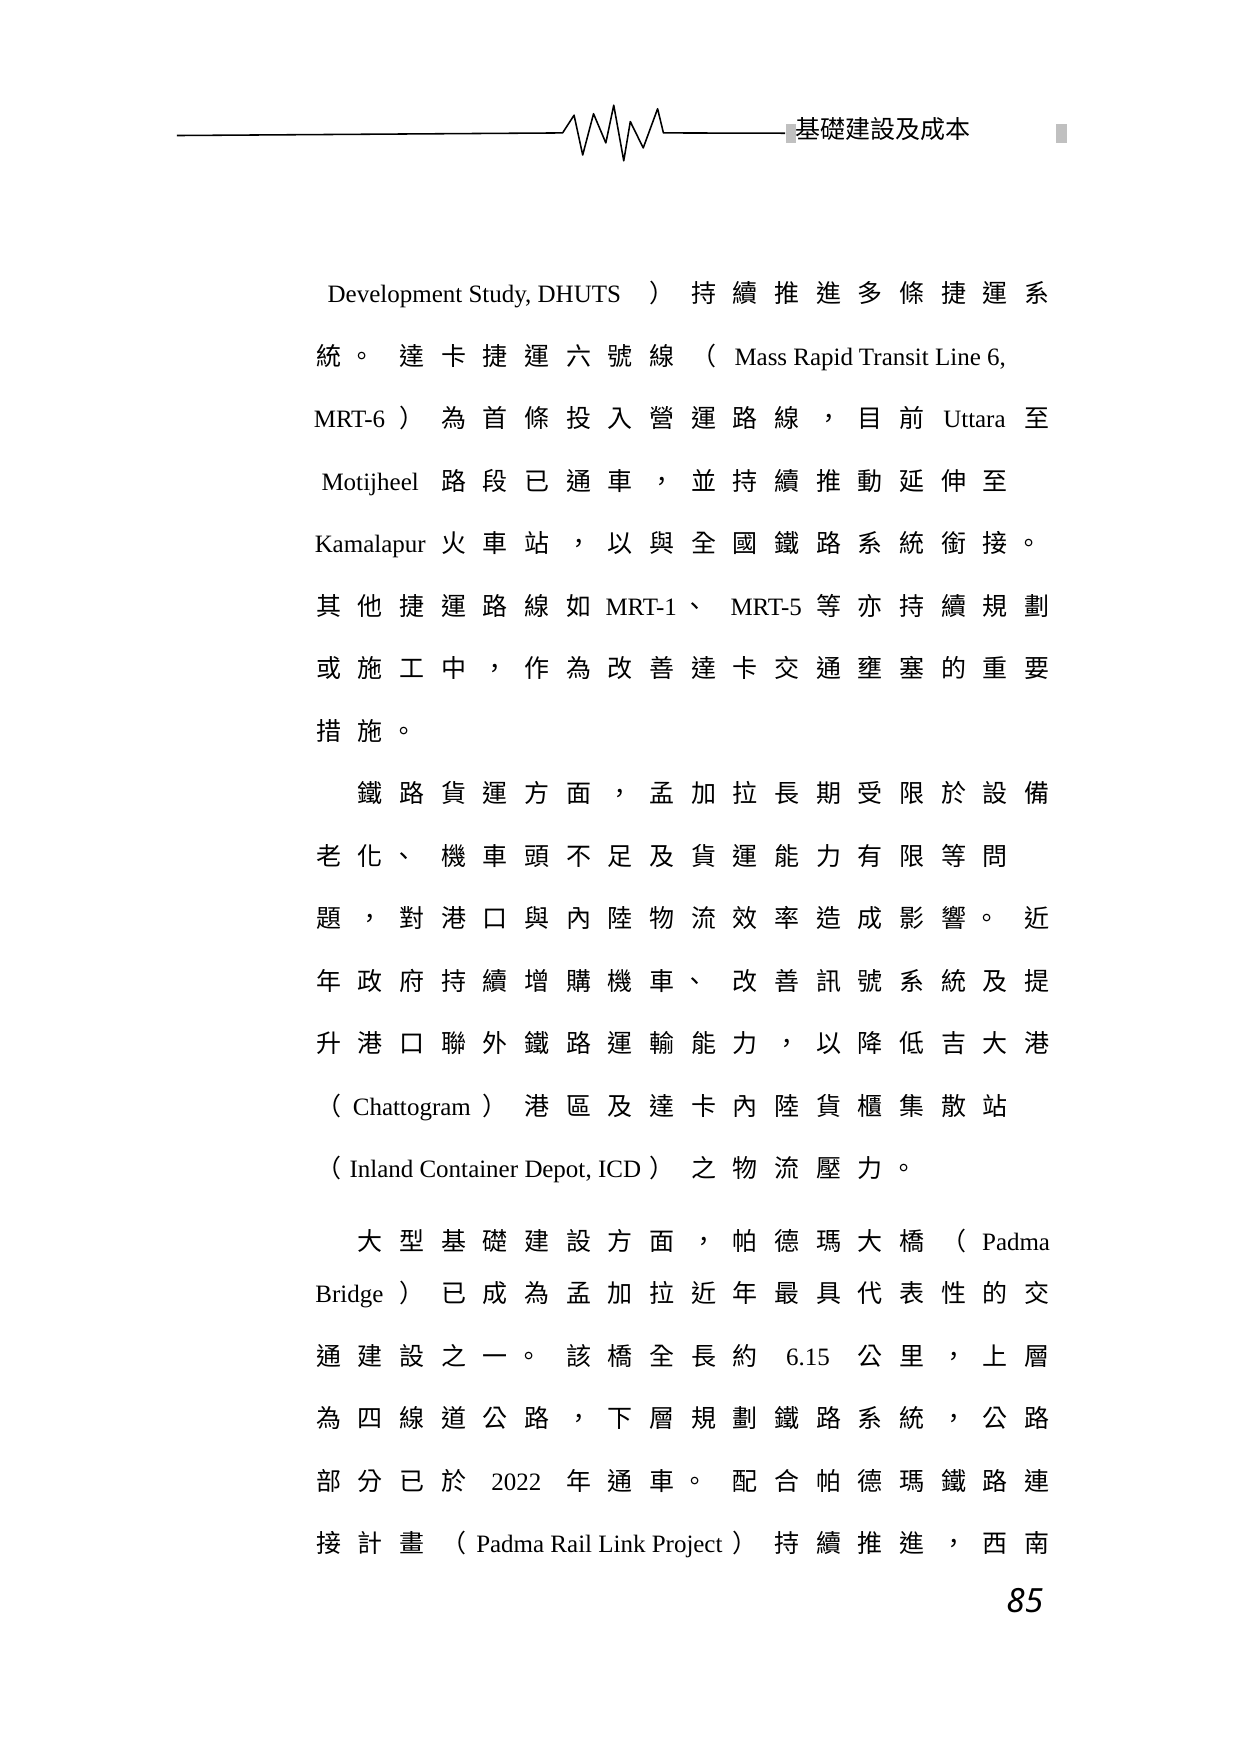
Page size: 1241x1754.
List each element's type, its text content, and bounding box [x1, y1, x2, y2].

text 鐵路貨運方面，孟加拉長期受限於設備老化、機車頭不足及貨運能力有限等問題，對港口與內陸物流效率造成影響。近年政府持續增購機車、改善訊號系統及提升港口聯外鐵路運輸能力，以降低吉大港（Chattogram）港區及達卡內陸貨櫃集散站（Inland Container Depot, ICD）之物流壓力。 [281, 750, 1058, 1188]
text 大型基礎建設方面，帕德瑪大橋（Padma Bridge）已成為孟加拉近年最具代表性的交通建設之一。該橋全長約6.15公里，上層為四線道公路，下層規劃鐵路系統，公路部分已於2022年通車。配合帕德瑪鐵路連接計畫（Padma Rail Link Project）持續推進，西南 [281, 1188, 1058, 1563]
text Development Study, DHUTS）持續推進多條捷運系統。達卡捷運六號線（Mass Rapid Transit Line 6, MRT-6）為首條投入營運路線，目前Uttara至Motijheel路段已通車，並持續推動延伸至Kamalapur火車站，以與全國鐵路系統銜接。其他捷運路線如MRT-1、MRT-5等亦持續規劃或施工中，作為改善達卡交通壅塞的重要措施。 [281, 250, 1058, 750]
